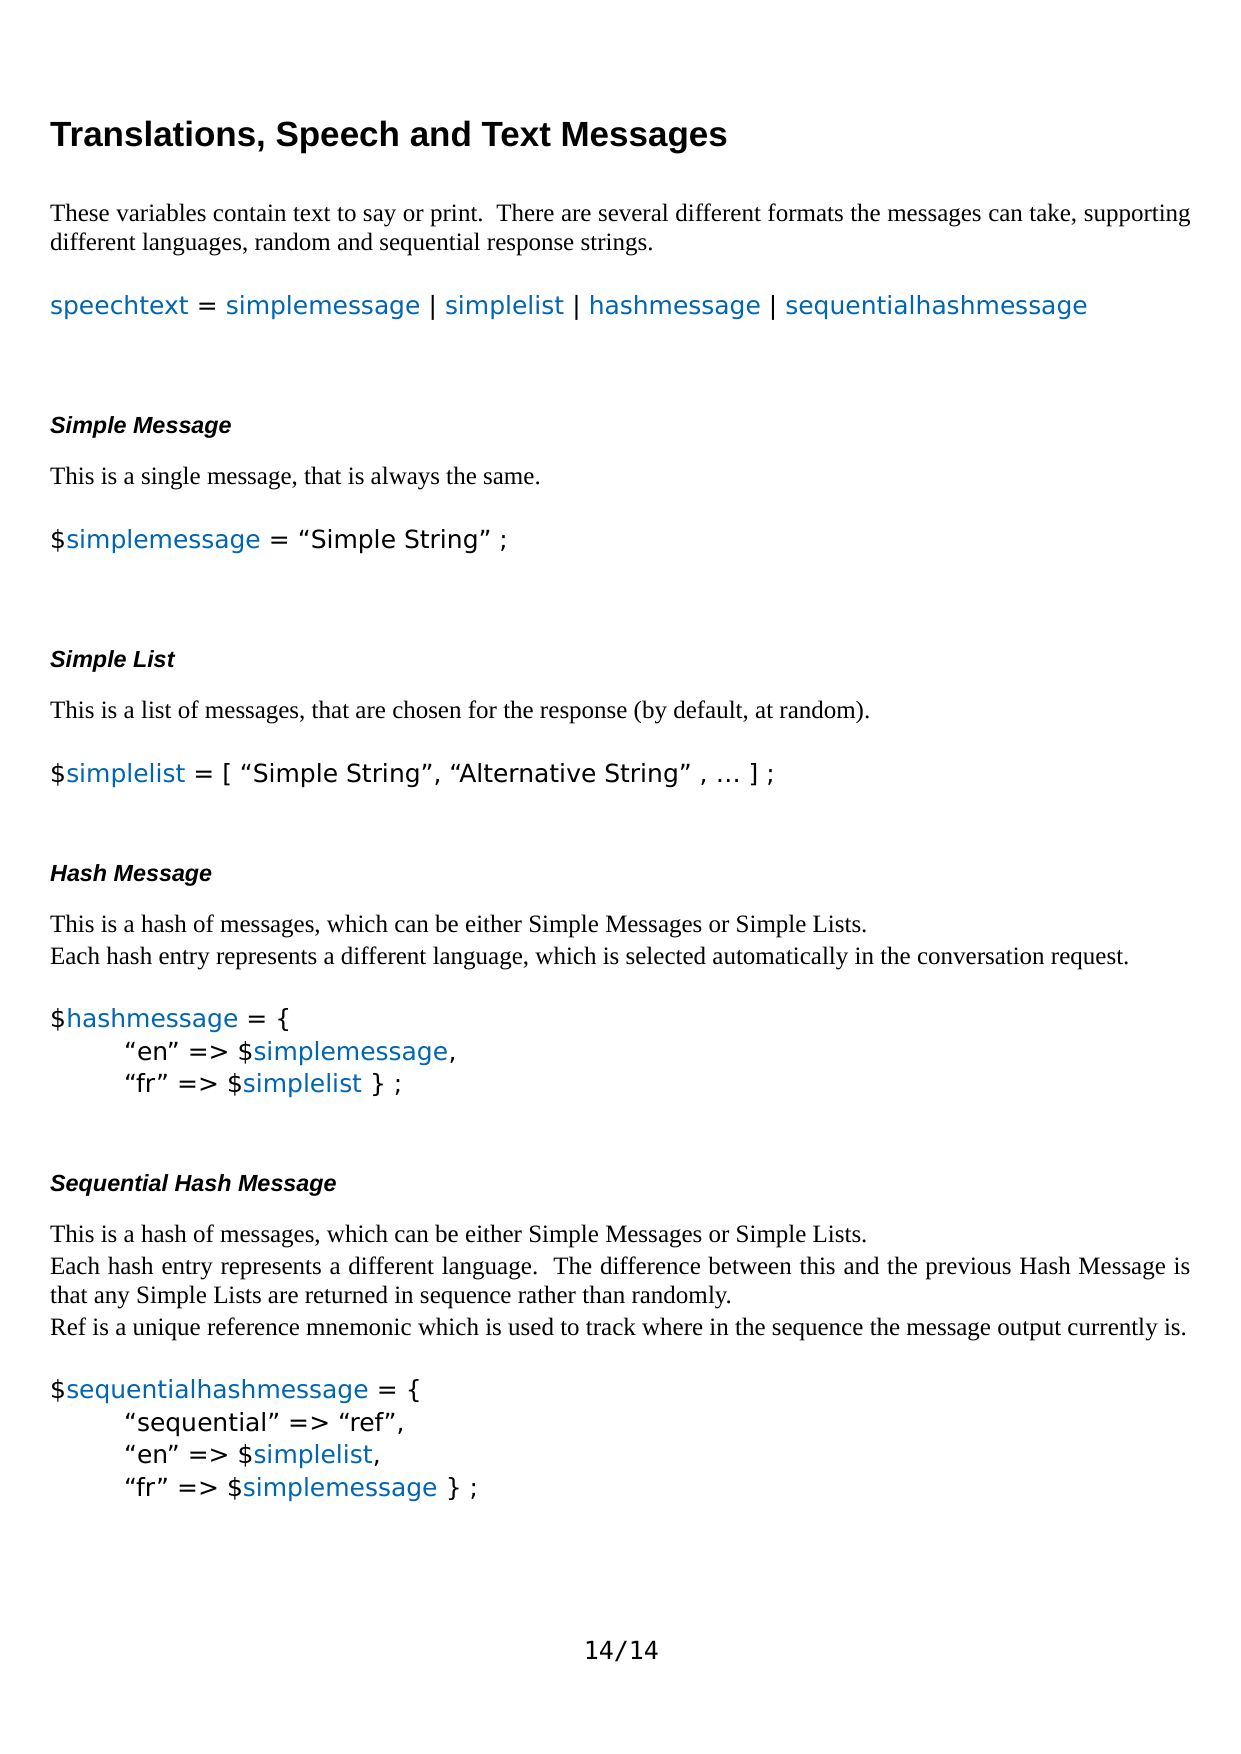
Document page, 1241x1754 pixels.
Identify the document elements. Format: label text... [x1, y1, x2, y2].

text “en” => $simplelist, [50, 1440, 1192, 1469]
subtitle Hash Message [50, 859, 1192, 886]
text “fr” => $simplelist } ; [50, 1069, 1192, 1099]
subtitle Simple List [50, 646, 1192, 673]
text $hashmessage = { [50, 1005, 1192, 1034]
text $sequentialhashmessage = { [50, 1376, 1192, 1405]
text This is a list of messages, that are chosen for the response (by default, at random). [50, 695, 1192, 724]
text These variables contain text to say or print. There are several different formats the messages can take, supporting different languages, random and sequential response strings. [50, 198, 1192, 256]
text “fr” => $simplemessage } ; [50, 1473, 1192, 1502]
text Each hash entry represents a different language. The difference between this and the previous Hash Message is that any Simple Lists are returned in sequence rather than randomly. [50, 1251, 1192, 1308]
text $simplelist = [ “Simple String”, “Alternative String” , … ] ; [50, 759, 1192, 788]
text Each hash entry represents a different language, which is selected automatically in the conversation request. [50, 941, 1192, 969]
text This is a hash of messages, which can be either Simple Messages or Simple Lists. [50, 1219, 1192, 1248]
subtitle Translations, Speech and Text Messages [50, 113, 1192, 154]
text $simplemessage = “Simple String” ; [50, 525, 1192, 554]
text Ref is a unique reference mnemonic which is used to track where in the sequence the message output currently is. [50, 1312, 1192, 1340]
text “sequential” => “ref”, [50, 1408, 1192, 1437]
text This is a hash of messages, which can be either Simple Messages or Simple Lists. [50, 909, 1192, 937]
subtitle Simple Message [50, 412, 1192, 438]
subtitle Sequential Hash Message [50, 1169, 1192, 1196]
text This is a single message, that is always the same. [50, 461, 1192, 490]
text speechtext = simplemessage | simplelist | hashmessage | sequentialhashmessage [50, 291, 1192, 320]
text “en” => $simplemessage, [50, 1037, 1192, 1066]
